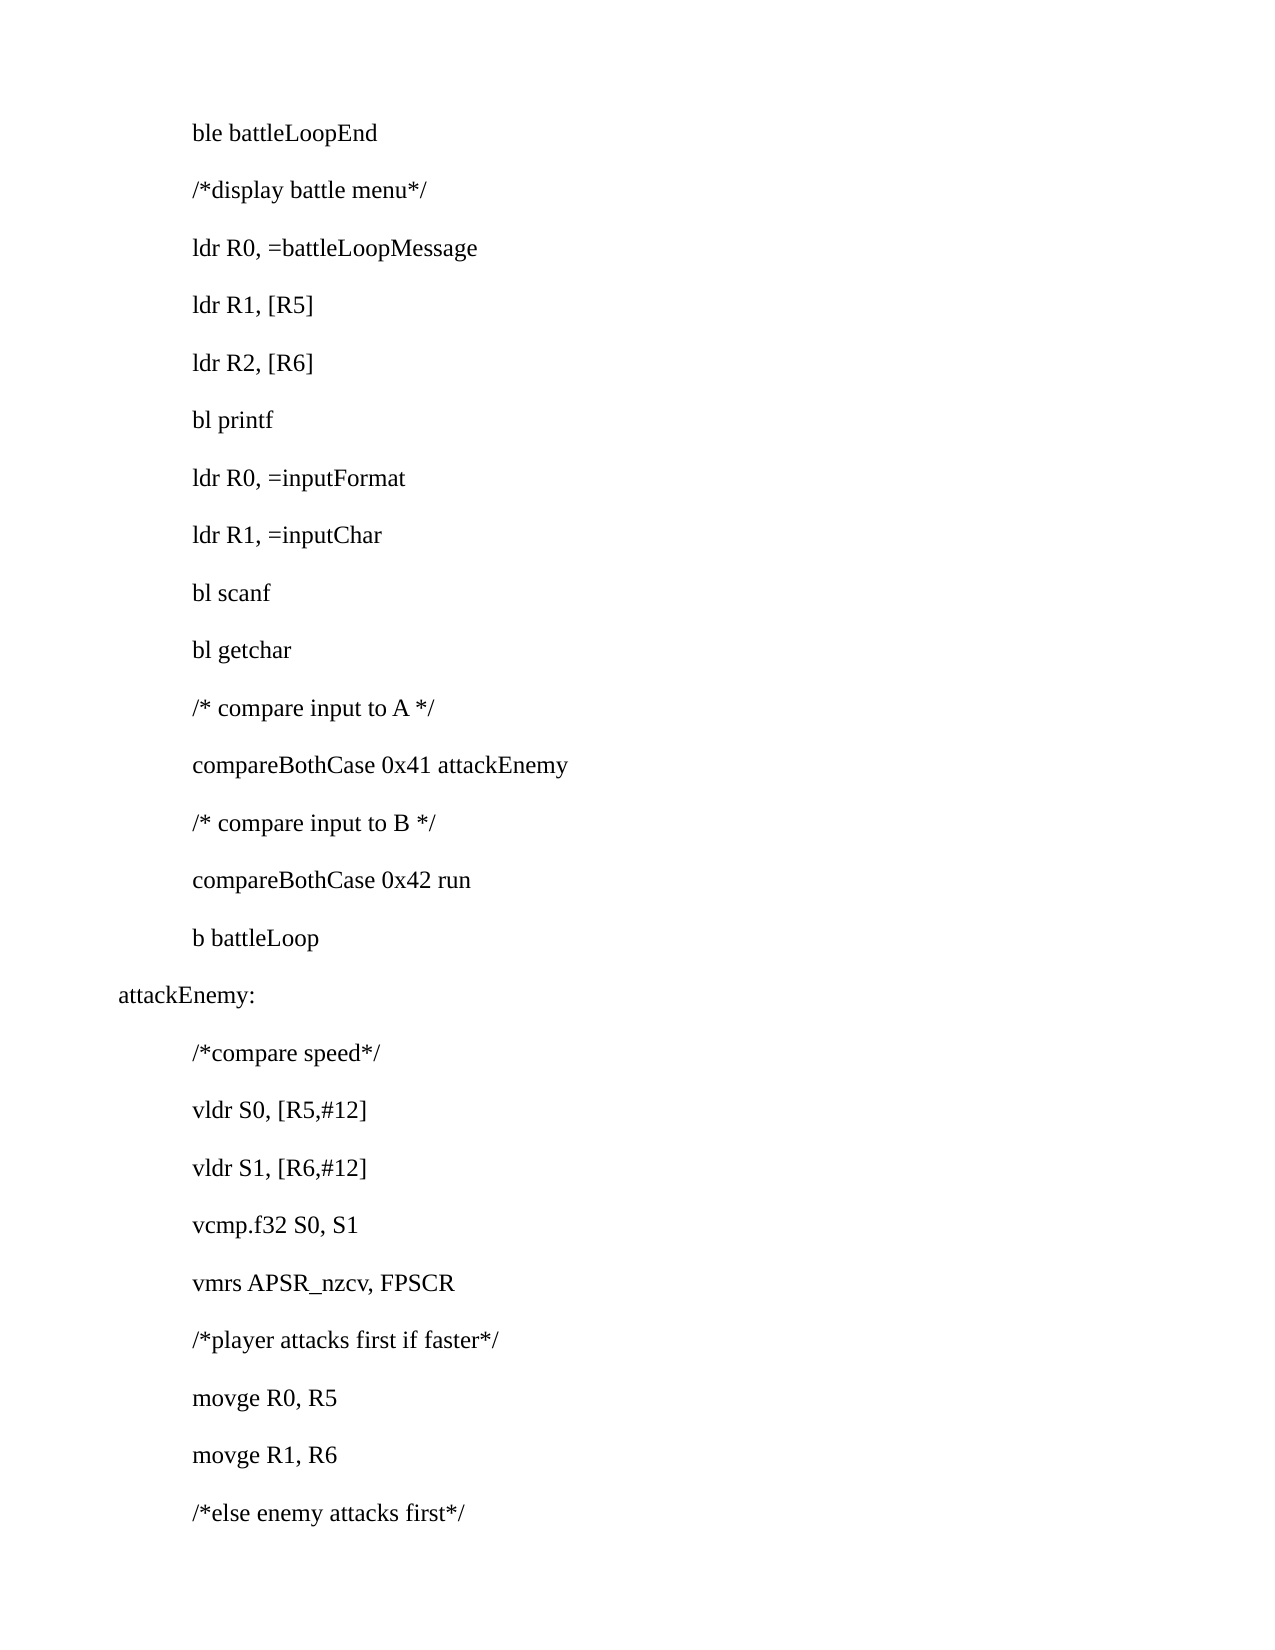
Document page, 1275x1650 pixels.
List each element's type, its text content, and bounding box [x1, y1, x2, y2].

text compareBothCase 0x41 attackEnemy [118, 751, 1157, 779]
text /*display battle menu*/ [118, 176, 1157, 204]
text vldr S1, [R6,#12] [118, 1153, 1157, 1182]
text bl printf [118, 406, 1157, 434]
text /*player attacks first if faster*/ [118, 1326, 1157, 1354]
text ldr R1, [R5] [118, 291, 1157, 319]
text movge R1, R6 [118, 1441, 1157, 1469]
text vcmp.f32 S0, S1 [118, 1211, 1157, 1239]
text bl scanf [118, 578, 1157, 607]
text compareBothCase 0x42 run [118, 866, 1157, 894]
text ldr R0, =inputFormat [118, 463, 1157, 492]
text b battleLoop [118, 923, 1157, 952]
text bl getchar [118, 636, 1157, 664]
text /*compare speed*/ [118, 1038, 1157, 1067]
text ldr R0, =battleLoopMessage [118, 233, 1157, 262]
text /*else enemy attacks first*/ [118, 1498, 1157, 1527]
text ldr R2, [R6] [118, 348, 1157, 377]
text vldr S0, [R5,#12] [118, 1096, 1157, 1124]
text vmrs APSR_nzcv, FPSCR [118, 1268, 1157, 1297]
text ble battleLoopEnd [118, 118, 1157, 147]
text /* compare input to B */ [118, 808, 1157, 837]
text attackEnemy: [118, 981, 1157, 1009]
text movge R0, R5 [118, 1383, 1157, 1412]
text /* compare input to A */ [118, 693, 1157, 722]
text ldr R1, =inputChar [118, 521, 1157, 549]
